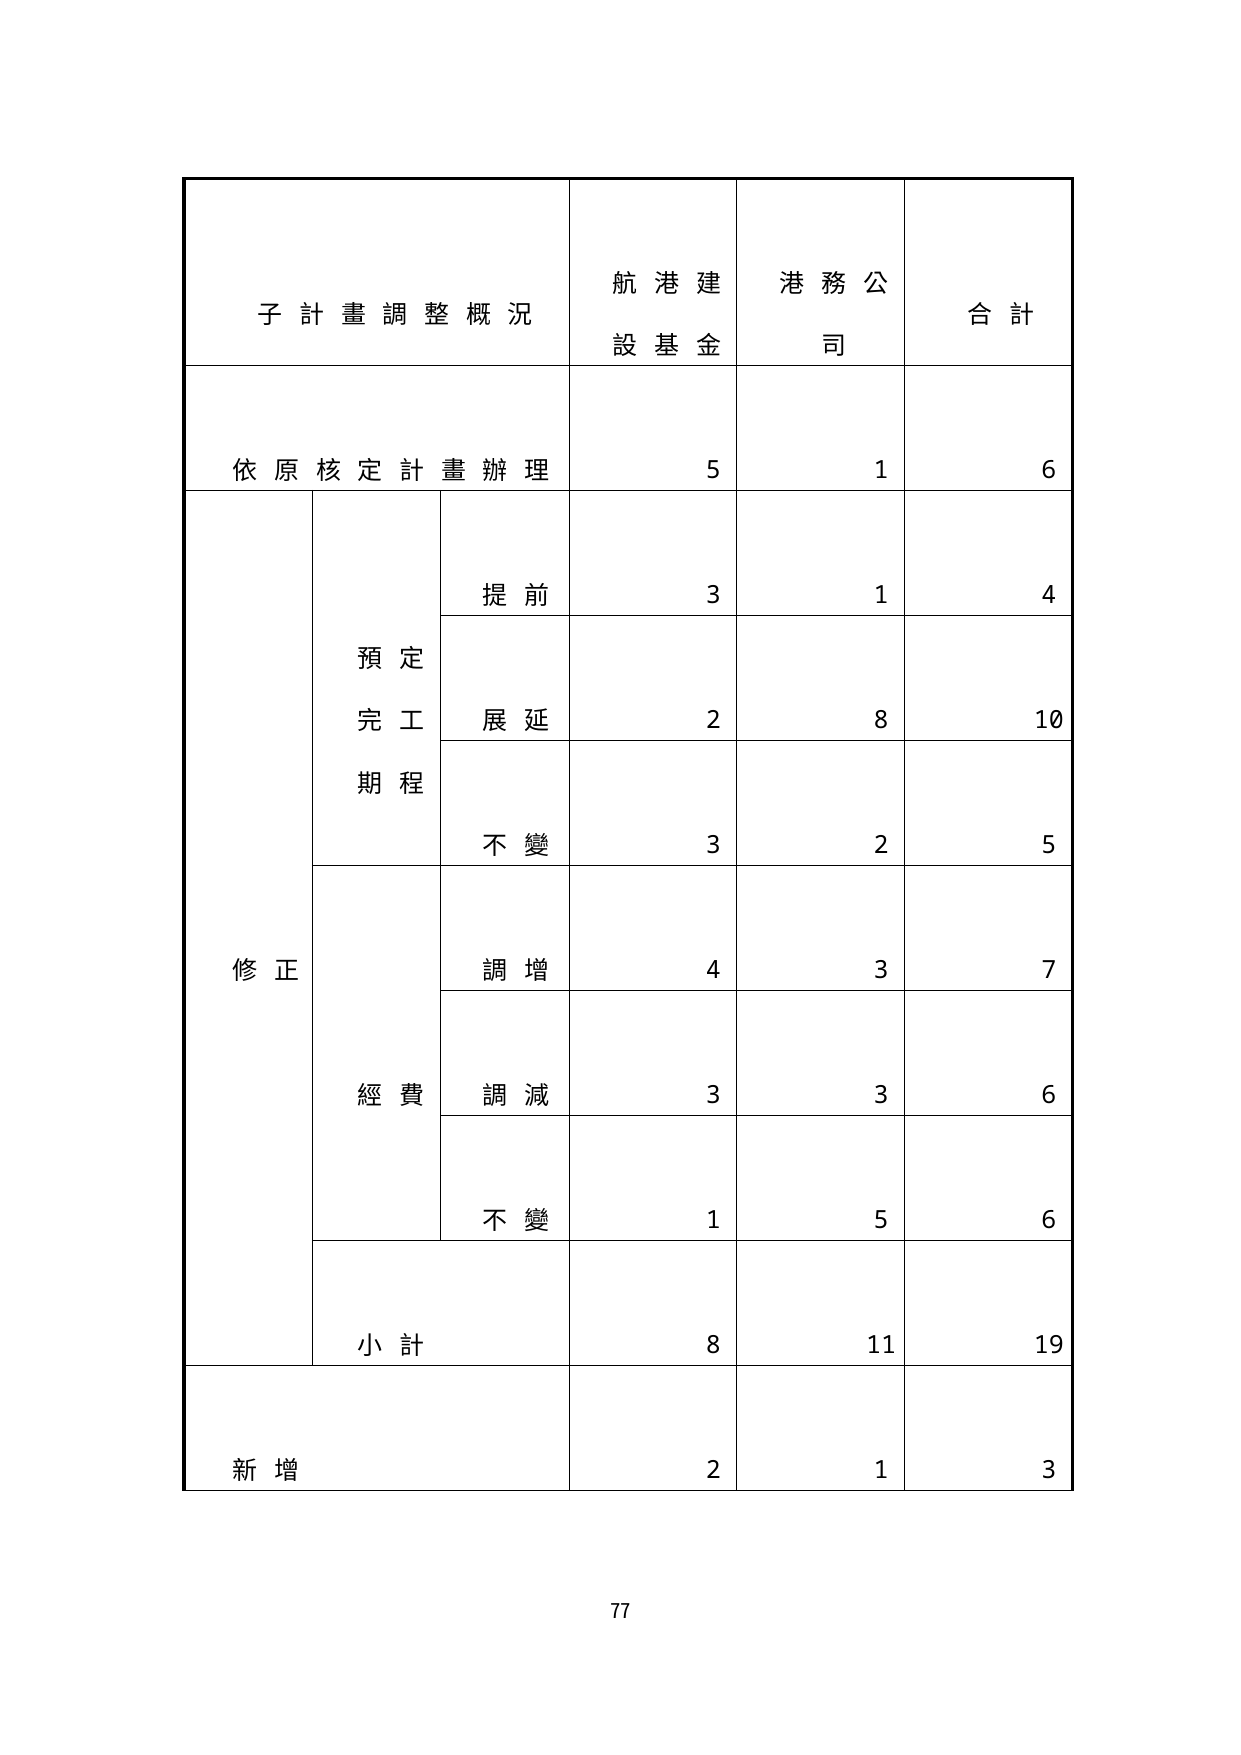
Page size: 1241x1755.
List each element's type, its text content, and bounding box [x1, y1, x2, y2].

table_cell 3 [905, 1366, 1071, 1490]
table_cell 8 [737, 616, 904, 740]
table_cell 展延 [441, 616, 569, 740]
table_cell 預定完工期程 [313, 491, 440, 865]
table_cell 5 [570, 366, 736, 490]
table_cell 11 [737, 1241, 904, 1365]
table_cell 修正 [186, 491, 312, 1365]
table_cell 4 [905, 491, 1071, 615]
table_cell 2 [737, 741, 904, 865]
table_cell 5 [737, 1116, 904, 1240]
table_cell 小計 [313, 1241, 569, 1365]
table_cell 不變 [441, 741, 569, 865]
table_cell 6 [905, 1116, 1071, 1240]
table_cell 1 [737, 1366, 904, 1490]
table_cell 新增 [186, 1366, 569, 1490]
table_header 子計畫調整概況 [186, 180, 569, 365]
table_cell 19 [905, 1241, 1071, 1365]
table_header 港務公司 [737, 180, 904, 365]
table_cell 10 [905, 616, 1071, 740]
table_cell 7 [905, 866, 1071, 990]
table_cell 調增 [441, 866, 569, 990]
table_cell 2 [570, 1366, 736, 1490]
table_cell 提前 [441, 491, 569, 615]
table_cell 不變 [441, 1116, 569, 1240]
table_cell 1 [737, 366, 904, 490]
table_cell 經費 [313, 866, 440, 1240]
table_cell 8 [570, 1241, 736, 1365]
table_cell 6 [905, 366, 1071, 490]
table_header 航港建設基金 [570, 180, 736, 365]
table_cell 6 [905, 991, 1071, 1115]
table_cell 5 [905, 741, 1071, 865]
table_cell 1 [737, 491, 904, 615]
table_cell 3 [737, 991, 904, 1115]
table_cell 3 [737, 866, 904, 990]
table_cell 4 [570, 866, 736, 990]
table_cell 3 [570, 991, 736, 1115]
table_cell 依原核定計畫辦理 [186, 366, 569, 490]
table_cell 調減 [441, 991, 569, 1115]
table_cell 1 [570, 1116, 736, 1240]
table_header 合計 [905, 180, 1071, 365]
table_cell 3 [570, 741, 736, 865]
table_cell 3 [570, 491, 736, 615]
table_cell 2 [570, 616, 736, 740]
